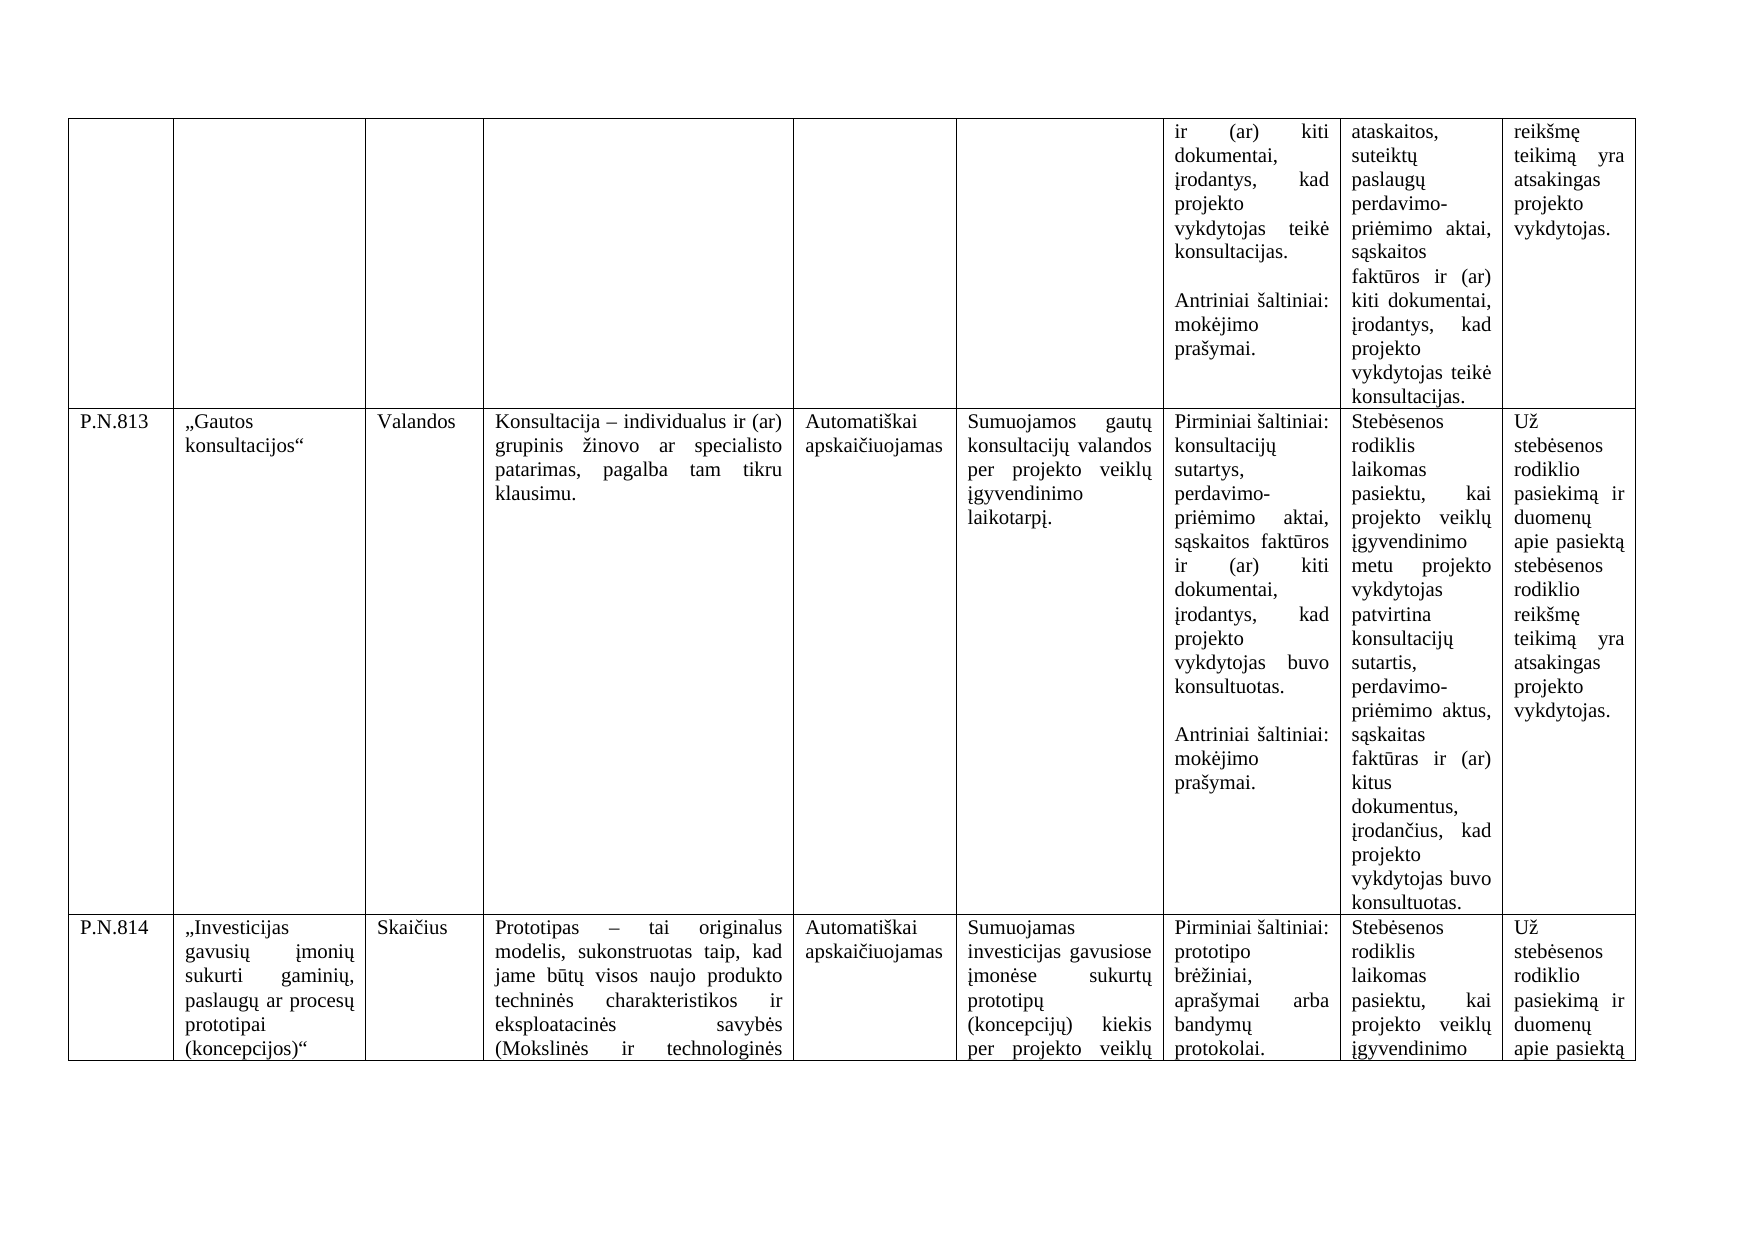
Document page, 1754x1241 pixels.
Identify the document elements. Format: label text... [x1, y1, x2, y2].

table_cell Sumuojamas investicijas gavusiose įmonėse sukurtų prototipų (koncepcijų) kiekis per projekto veiklų [957, 915, 1163, 1060]
table_cell Pirminiai šaltiniai: konsultacijų sutartys, perdavimo-priėmimo aktai, sąskaitos faktūros ir (ar) kiti dokumentai, įrodantys, kad projekto vykdytojas buvo konsultuotas. Antriniai šaltiniai: mokėjimo prašymai. [1164, 409, 1340, 914]
table_cell [174, 119, 365, 408]
table_cell Už stebėsenos rodiklio pasiekimą ir duomenų apie pasiektą stebėsenos rodiklio reikšmę teikimą yra atsakingas projekto vykdytojas. [1503, 409, 1635, 914]
table_cell [957, 119, 1163, 408]
table_cell Sumuojamos gautų konsultacijų valandos per projekto veiklų įgyvendinimo laikotarpį. [957, 409, 1163, 914]
table_cell P.N.813 [69, 409, 173, 914]
table_cell Stebėsenos rodiklis laikomas pasiektu, kai projekto veiklų įgyvendinimo [1341, 915, 1502, 1060]
table_cell Skaičius [366, 915, 483, 1060]
table_cell [69, 119, 173, 408]
table_cell „Gautos konsultacijos“ [174, 409, 365, 914]
table_cell reikšmę teikimą yra atsakingas projekto vykdytojas. [1503, 119, 1635, 408]
table_cell P.N.814 [69, 915, 173, 1060]
table_cell Konsultacija – individualus ir (ar) grupinis žinovo ar specialisto patarimas, pagalba tam tikru klausimu. [484, 409, 793, 914]
table_cell ir (ar) kiti dokumentai, įrodantys, kad projekto vykdytojas teikė konsultacijas. Antriniai šaltiniai: mokėjimo prašymai. [1164, 119, 1340, 408]
table_cell Pirminiai šaltiniai: prototipo brėžiniai, aprašymai arba bandymų protokolai. [1164, 915, 1340, 1060]
table_cell Už stebėsenos rodiklio pasiekimą ir duomenų apie pasiektą [1503, 915, 1635, 1060]
table_cell Prototipas – tai originalus modelis, sukonstruotas taip, kad jame būtų visos naujo produkto techninės charakteristikos ir eksploatacinės savybės (Mokslinės ir technologinės [484, 915, 793, 1060]
table_cell Valandos [366, 409, 483, 914]
table_cell Automatiškai apskaičiuojamas [794, 409, 956, 914]
table_cell Automatiškai apskaičiuojamas [794, 915, 956, 1060]
table_cell „Investicijas gavusių įmonių sukurti gaminių, paslaugų ar procesų prototipai (koncepcijos)“ [174, 915, 365, 1060]
table_cell ataskaitos, suteiktų paslaugų perdavimo-priėmimo aktai, sąskaitos faktūros ir (ar) kiti dokumentai, įrodantys, kad projekto vykdytojas teikė konsultacijas. [1341, 119, 1502, 408]
table_cell [366, 119, 483, 408]
table_cell [484, 119, 793, 408]
table_cell [794, 119, 956, 408]
table_cell Stebėsenos rodiklis laikomas pasiektu, kai projekto veiklų įgyvendinimo metu projekto vykdytojas patvirtina konsultacijų sutartis, perdavimo-priėmimo aktus, sąskaitas faktūras ir (ar) kitus dokumentus, įrodančius, kad projekto vykdytojas buvo konsultuotas. [1341, 409, 1502, 914]
